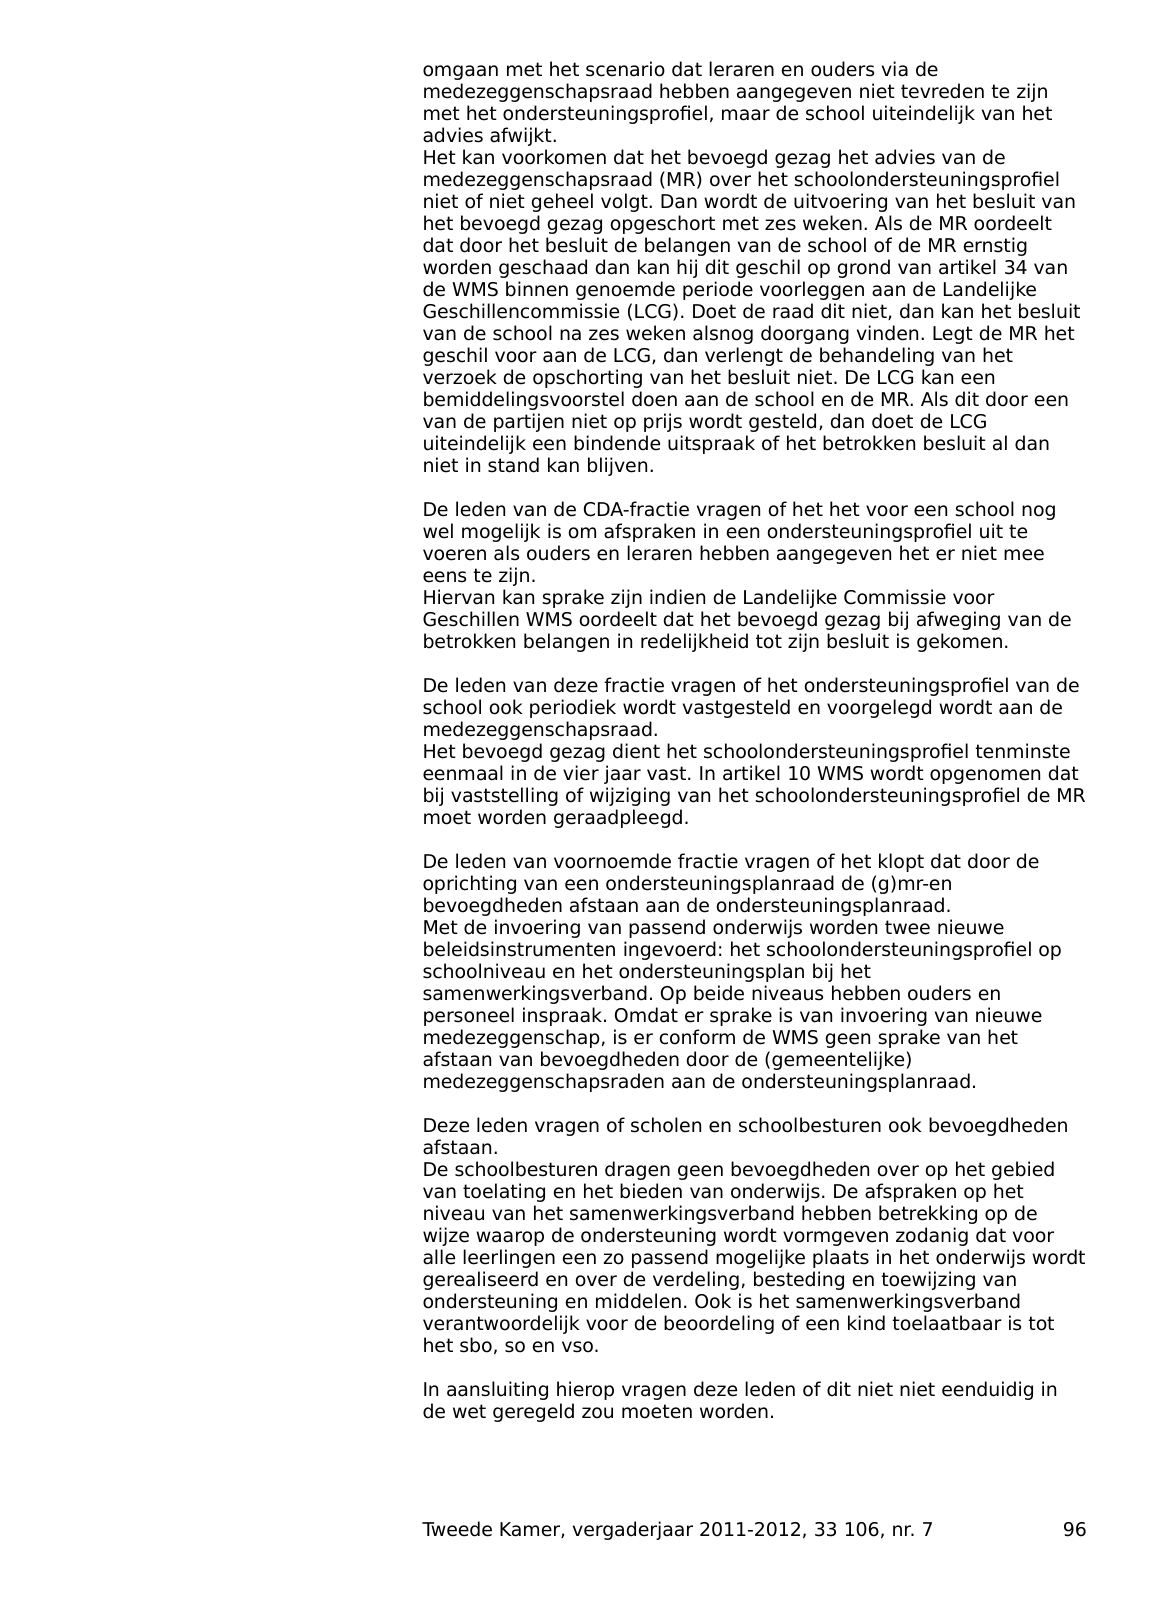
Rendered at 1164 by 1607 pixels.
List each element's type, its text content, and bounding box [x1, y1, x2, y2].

text De leden van de CDA-fractie vragen of het het voor een school nog wel mogelijk is om afspraken in een ondersteuningsprofiel uit te voeren als ouders en leraren hebben aangegeven het er niet mee eens te zijn. [422, 499, 1087, 587]
text De schoolbesturen dragen geen bevoegdheden over op het gebied van toelating en het bieden van onderwijs. De afspraken op het niveau van het samenwerkingsverband hebben betrekking op de wijze waarop de ondersteuning wordt vormgeven zodanig dat voor alle leerlingen een zo passend mogelijke plaats in het onderwijs wordt gerealiseerd en over de verdeling, besteding en toewijzing van ondersteuning en middelen. Ook is het samenwerkingsverband verantwoordelijk voor de beoordeling of een kind toelaatbaar is tot het sbo, so en vso. [422, 1159, 1087, 1357]
text omgaan met het scenario dat leraren en ouders via de medezeggenschapsraad hebben aangegeven niet tevreden te zijn met het ondersteuningsprofiel, maar de school uiteindelijk van het advies afwijkt. [422, 59, 1087, 147]
text In aansluiting hierop vragen deze leden of dit niet niet eenduidig in de wet geregeld zou moeten worden. [422, 1379, 1087, 1423]
text De leden van deze fractie vragen of het ondersteuningsprofiel van de school ook periodiek wordt vastgesteld en voorgelegd wordt aan de medezeggenschapsraad. [422, 675, 1087, 741]
text Hiervan kan sprake zijn indien de Landelijke Commissie voor Geschillen WMS oordeelt dat het bevoegd gezag bij afweging van de betrokken belangen in redelijkheid tot zijn besluit is gekomen. [422, 587, 1087, 653]
text De leden van voornoemde fractie vragen of het klopt dat door de oprichting van een ondersteuningsplanraad de (g)mr-en bevoegdheden afstaan aan de ondersteuningsplanraad. [422, 851, 1087, 917]
text Het bevoegd gezag dient het schoolondersteuningsprofiel tenminste eenmaal in de vier jaar vast. In artikel 10 WMS wordt opgenomen dat bij vaststelling of wijziging van het schoolondersteuningsprofiel de MR moet worden geraadpleegd. [422, 741, 1087, 829]
text Het kan voorkomen dat het bevoegd gezag het advies van de medezeggenschapsraad (MR) over het schoolondersteuningsprofiel niet of niet geheel volgt. Dan wordt de uitvoering van het besluit van het bevoegd gezag opgeschort met zes weken. Als de MR oordeelt dat door het besluit de belangen van de school of de MR ernstig worden geschaad dan kan hij dit geschil op grond van artikel 34 van de WMS binnen genoemde periode voorleggen aan de Landelijke Geschillencommissie (LCG). Doet de raad dit niet, dan kan het besluit van de school na zes weken alsnog doorgang vinden. Legt de MR het geschil voor aan de LCG, dan verlengt de behandeling van het verzoek de opschorting van het besluit niet. De LCG kan een bemiddelingsvoorstel doen aan de school en de MR. Als dit door een van de partijen niet op prijs wordt gesteld, dan doet de LCG uiteindelijk een bindende uitspraak of het betrokken besluit al dan niet in stand kan blijven. [422, 147, 1087, 477]
text Deze leden vragen of scholen en schoolbesturen ook bevoegdheden afstaan. [422, 1115, 1087, 1159]
text Met de invoering van passend onderwijs worden twee nieuwe beleidsinstrumenten ingevoerd: het schoolondersteuningsprofiel op schoolniveau en het ondersteuningsplan bij het samenwerkingsverband. Op beide niveaus hebben ouders en personeel inspraak. Omdat er sprake is van invoering van nieuwe medezeggenschap, is er conform de WMS geen sprake van het afstaan van bevoegdheden door de (gemeentelijke) medezeggenschapsraden aan de ondersteuningsplanraad. [422, 917, 1087, 1093]
